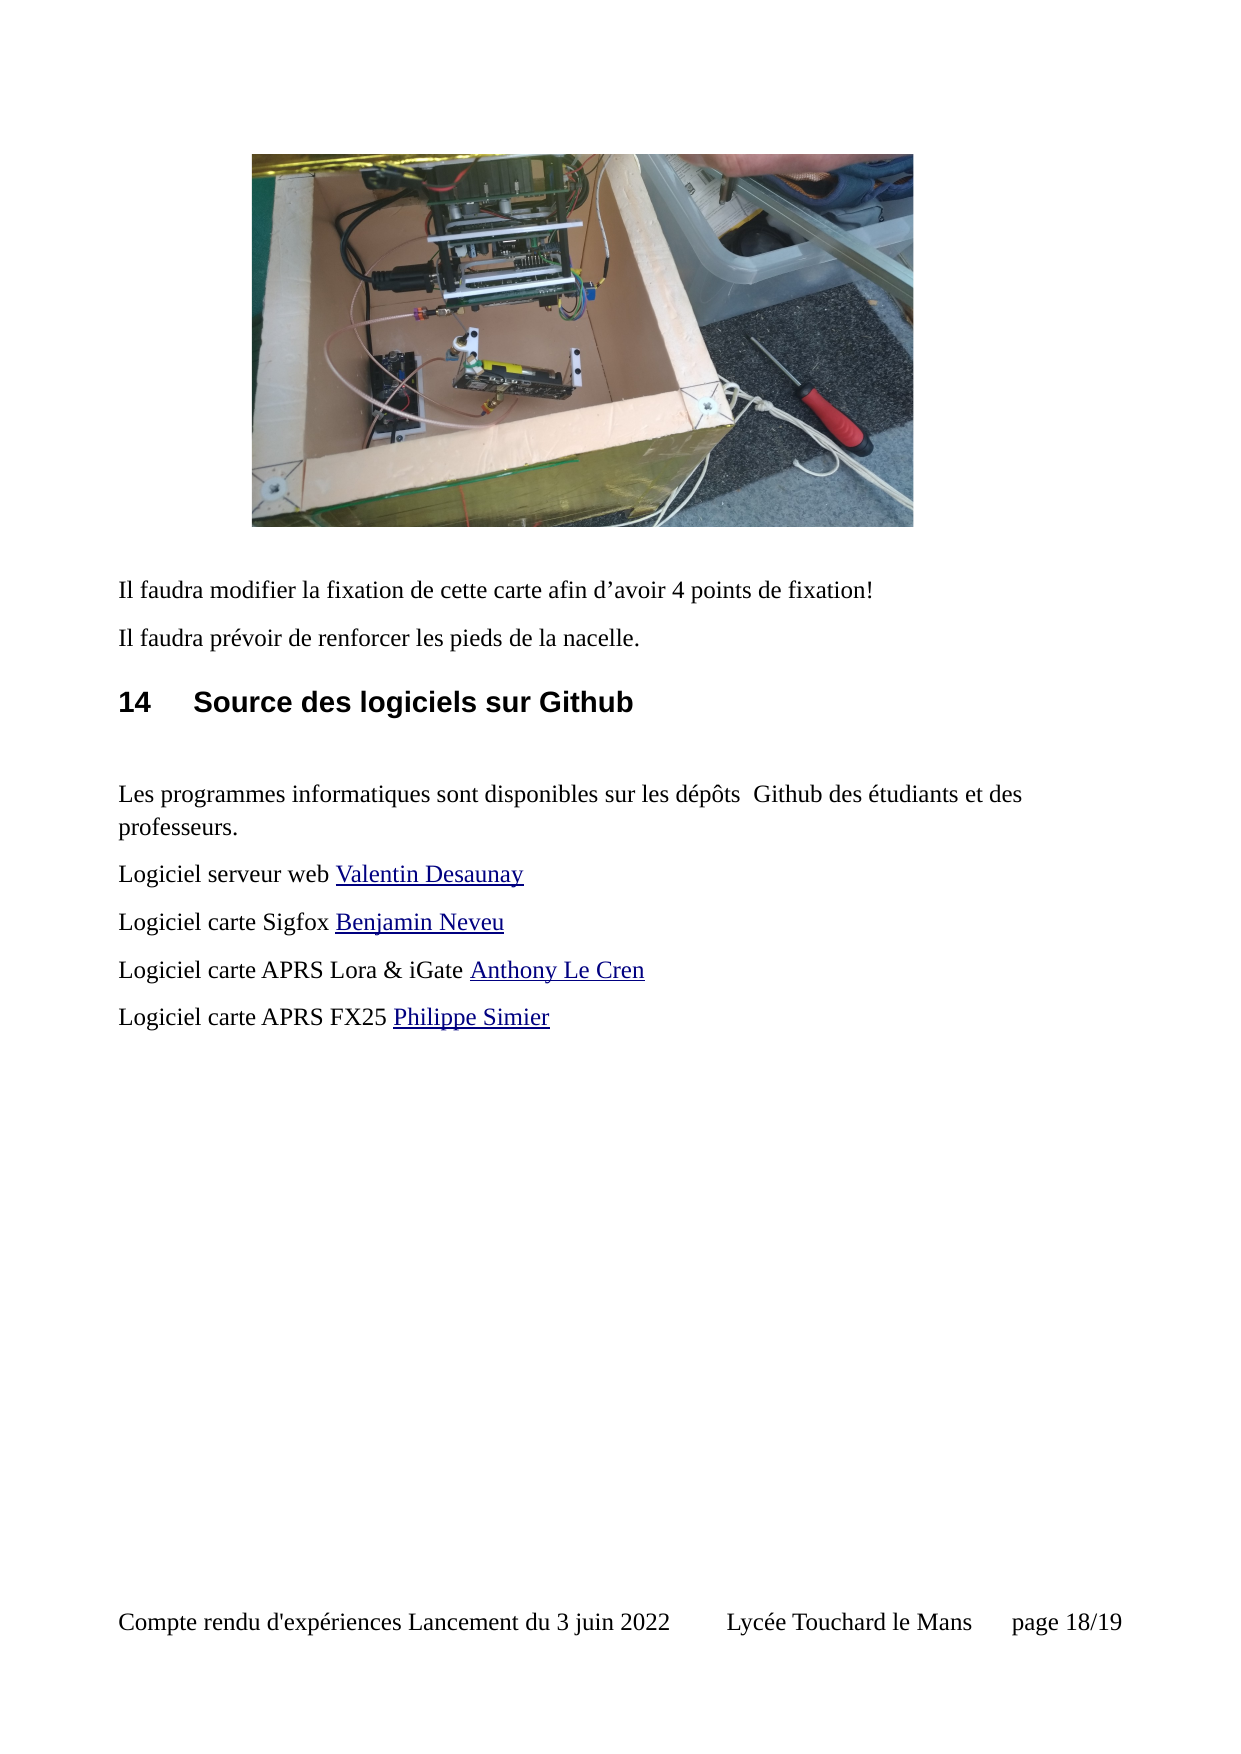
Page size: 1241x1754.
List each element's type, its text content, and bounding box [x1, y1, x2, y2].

subtitle Source des logiciels sur Github [118, 685, 1122, 719]
picture [251, 154, 914, 527]
text Logiciel serveur web Valentin Desaunay [118, 859, 1122, 888]
text Les programmes informatiques sont disponibles sur les dépôts Github des étudiants et des professeurs. [118, 779, 1122, 841]
text Logiciel carte APRS FX25 Philippe Simier [118, 1002, 1122, 1031]
text Logiciel carte APRS Lora & iGate Anthony Le Cren [118, 955, 1122, 983]
text Il faudra prévoir de renforcer les pieds de la nacelle. [118, 623, 1122, 652]
text Il faudra modifier la fixation de cette carte afin d’avoir 4 points de fixation! [118, 575, 1122, 604]
text Logiciel carte Sigfox Benjamin Neveu [118, 907, 1122, 936]
